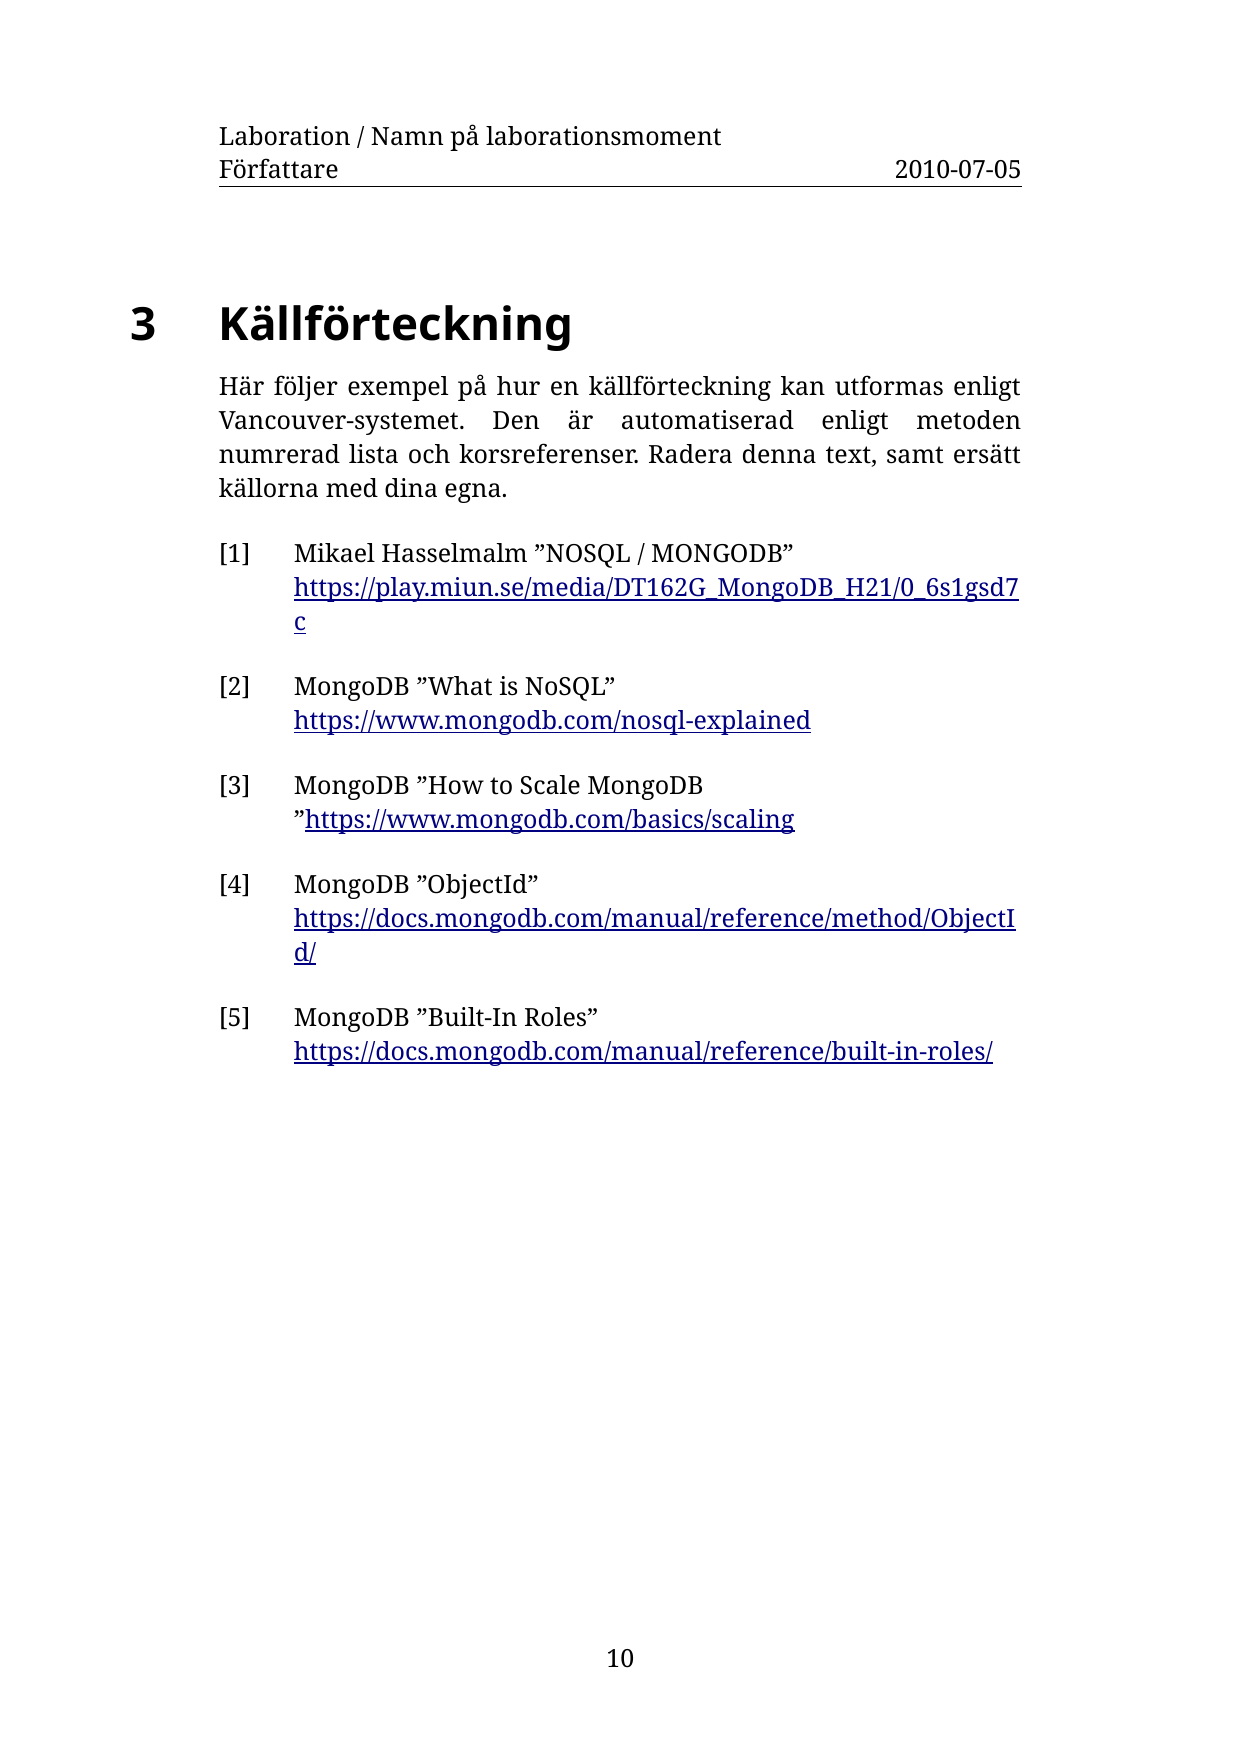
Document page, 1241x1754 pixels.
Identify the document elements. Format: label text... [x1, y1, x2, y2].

list MongoDB ”Built-In Roles” https://docs.mongodb.com/manual/reference/built-in-roles/ [218, 999, 1022, 1067]
subtitle Källförteckning [130, 291, 1022, 353]
list MongoDB ”ObjectId” https://docs.mongodb.com/manual/reference/method/ObjectId/ [218, 866, 1022, 968]
list Mikael Hasselmalm ”NOSQL / MONGODB” https://play.miun.se/media/DT162G_MongoDB_H21/0_6s1gsd7c [218, 536, 1022, 638]
text Här följer exempel på hur en källförteckning kan utformas enligt Vancouver-systemet. Den är automatiserad enligt metoden numrerad lista och korsreferenser. Radera denna text, samt ersätt källorna med dina egna. [218, 369, 1022, 505]
list MongoDB ”What is NoSQL” https://www.mongodb.com/nosql-explained [218, 669, 1022, 737]
list MongoDB ”How to Scale MongoDB ”https://www.mongodb.com/basics/scaling [218, 767, 1022, 836]
